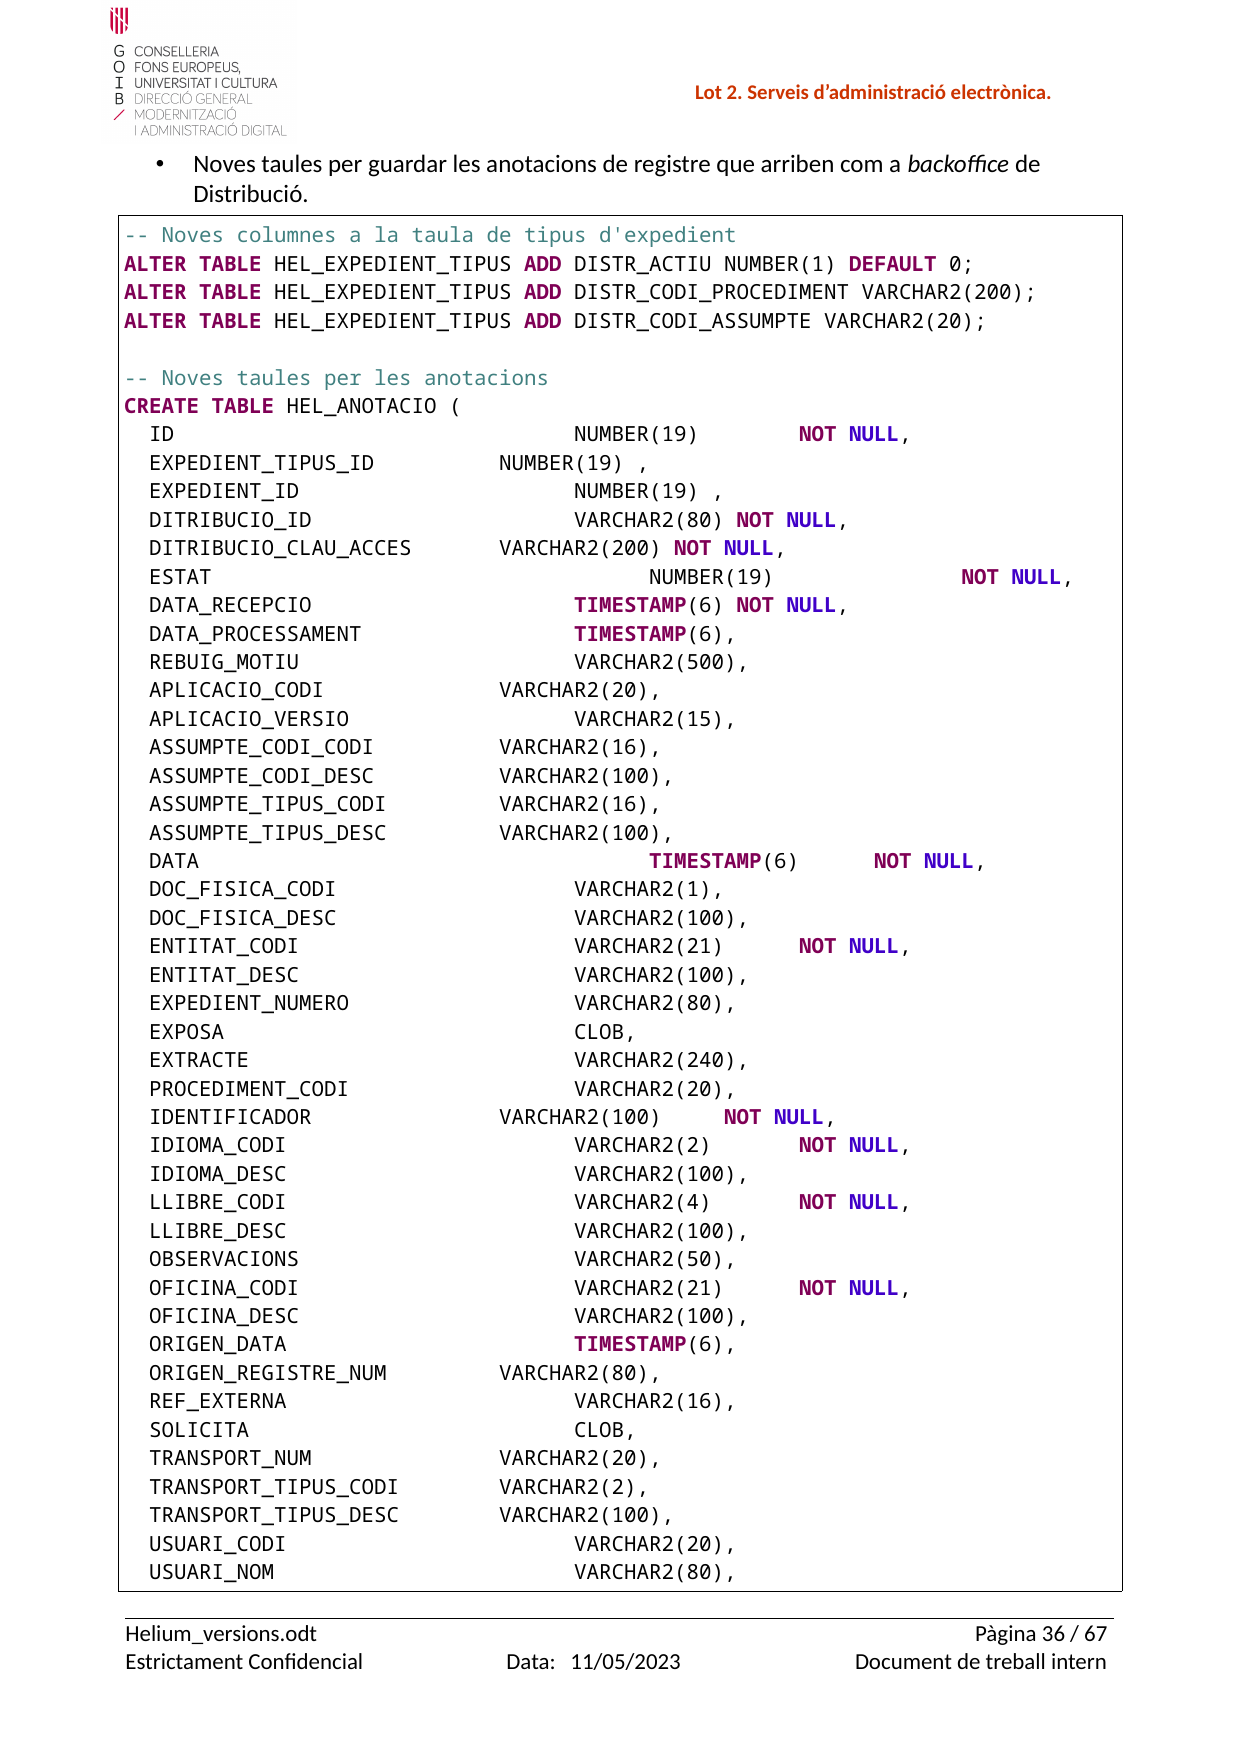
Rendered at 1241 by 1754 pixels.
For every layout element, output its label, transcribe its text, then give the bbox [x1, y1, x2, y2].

list Noves taules per guardar les anotacions de registre que arriben com a backoffice de Distribució. [156, 148, 1122, 209]
table_header -- Noves columnes a la taula de tipus d'expedient ALTER TABLE HEL_EXPEDIENT_TIPUS ADD DISTR_ACTIU NUMBER(1) DEFAULT 0; ALTER TABLE HEL_EXPEDIENT_TIPUS ADD DISTR_CODI_PROCEDIMENT VARCHAR2(200); ALTER TABLE HEL_EXPEDIENT_TIPUS ADD DISTR_CODI_ASSUMPTE VARCHAR2(20); -- Noves taules per les anotacions CREATE TABLE HEL_ANOTACIO ( ID NUMBER(19) NOT NULL, EXPEDIENT_TIPUS_ID NUMBER(19) , EXPEDIENT_ID NUMBER(19) , DITRIBUCIO_ID VARCHAR2(80) NOT NULL, DITRIBUCIO_CLAU_ACCES VARCHAR2(200) NOT NULL, ESTAT NUMBER(19) NOT NULL, DATA_RECEPCIO TIMESTAMP(6) NOT NULL, DATA_PROCESSAMENT TIMESTAMP(6), REBUIG_MOTIU VARCHAR2(500), APLICACIO_CODI VARCHAR2(20), APLICACIO_VERSIO VARCHAR2(15), ASSUMPTE_CODI_CODI VARCHAR2(16), ASSUMPTE_CODI_DESC VARCHAR2(100), ASSUMPTE_TIPUS_CODI VARCHAR2(16), ASSUMPTE_TIPUS_DESC VARCHAR2(100), DATA TIMESTAMP(6) NOT NULL, DOC_FISICA_CODI VARCHAR2(1), DOC_FISICA_DESC VARCHAR2(100), ENTITAT_CODI VARCHAR2(21) NOT NULL, ENTITAT_DESC VARCHAR2(100), EXPEDIENT_NUMERO VARCHAR2(80), EXPOSA CLOB, EXTRACTE VARCHAR2(240), PROCEDIMENT_CODI VARCHAR2(20), IDENTIFICADOR VARCHAR2(100) NOT NULL, IDIOMA_CODI VARCHAR2(2) NOT NULL, IDIOMA_DESC VARCHAR2(100), LLIBRE_CODI VARCHAR2(4) NOT NULL, LLIBRE_DESC VARCHAR2(100), OBSERVACIONS VARCHAR2(50), OFICINA_CODI VARCHAR2(21) NOT NULL, OFICINA_DESC VARCHAR2(100), ORIGEN_DATA TIMESTAMP(6), ORIGEN_REGISTRE_NUM VARCHAR2(80), REF_EXTERNA VARCHAR2(16), SOLICITA CLOB, TRANSPORT_NUM VARCHAR2(20), TRANSPORT_TIPUS_CODI VARCHAR2(2), TRANSPORT_TIPUS_DESC VARCHAR2(100), USUARI_CODI VARCHAR2(20), USUARI_NOM VARCHAR2(80), [119, 216, 1122, 1591]
picture [100, 0, 297, 144]
